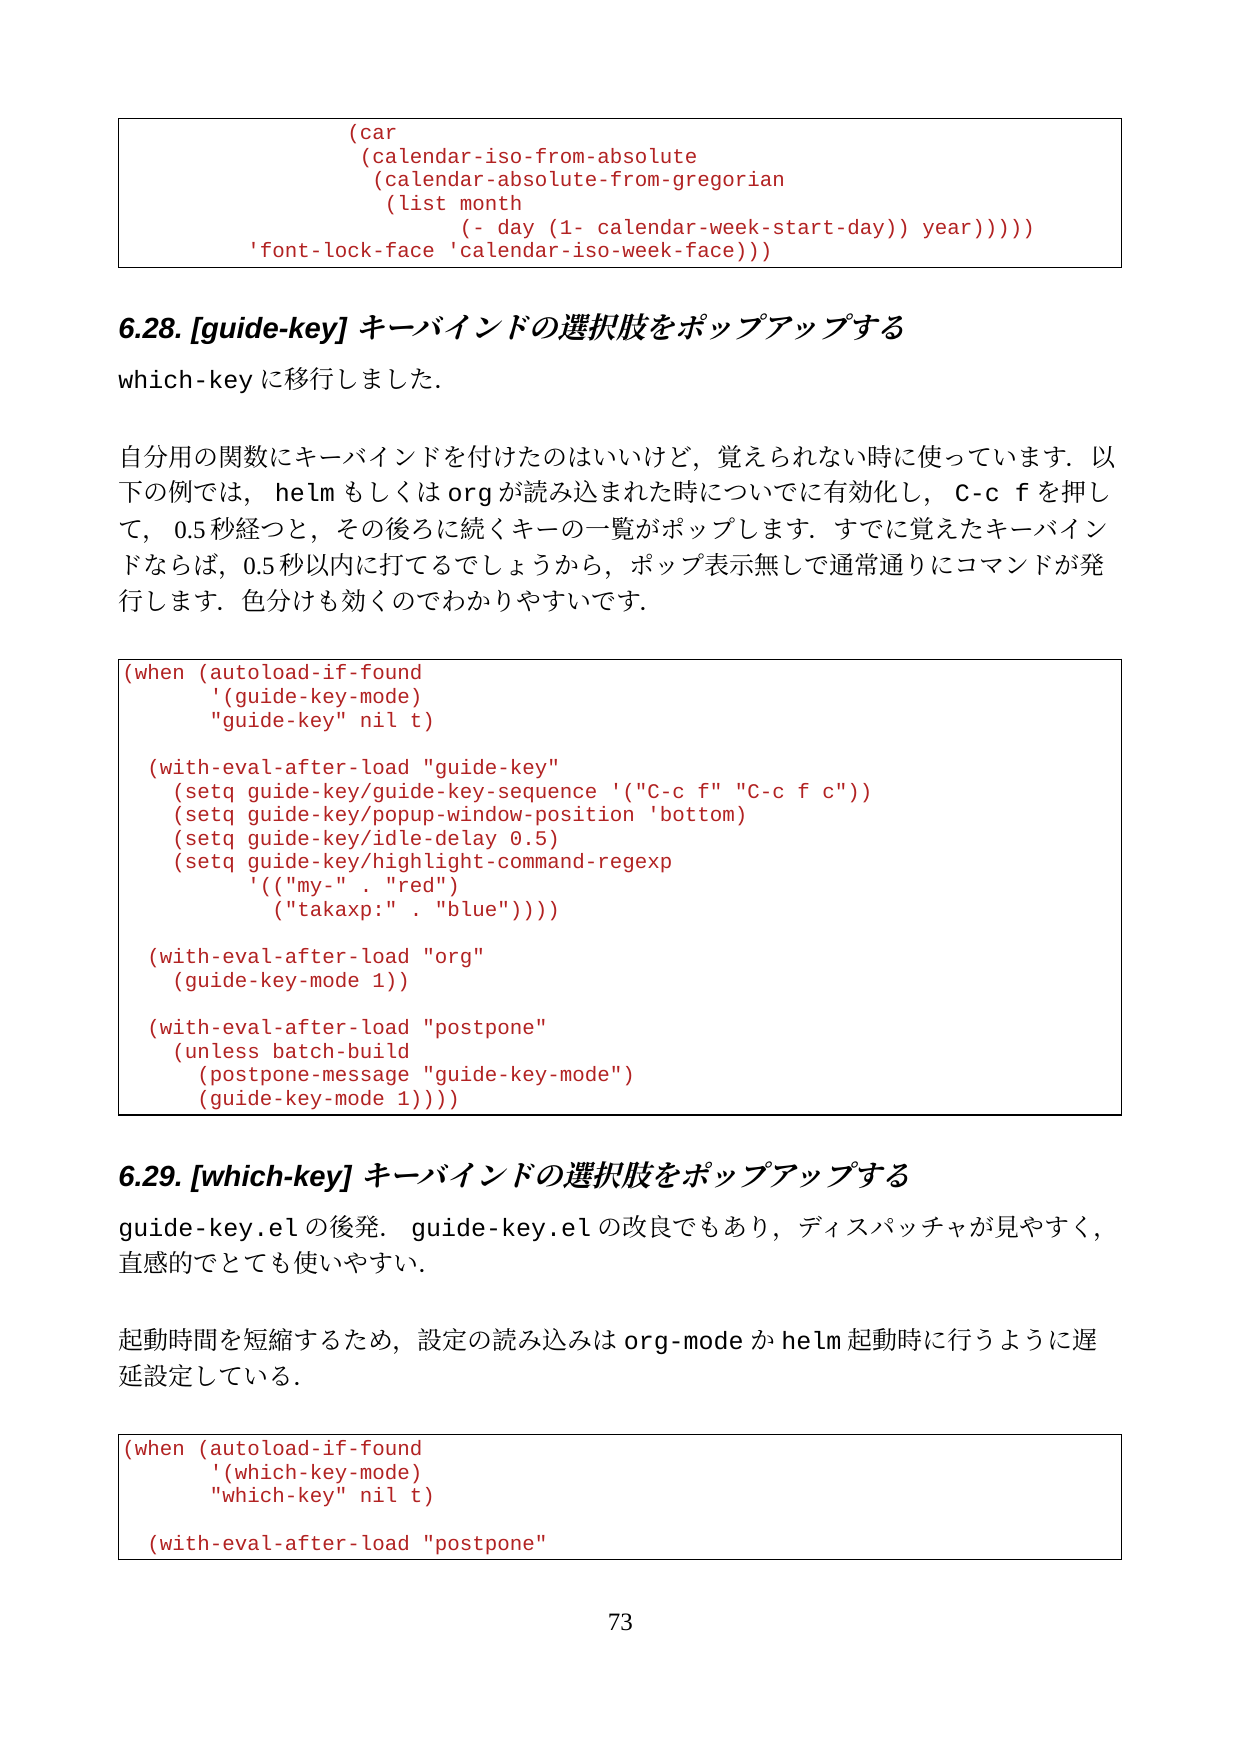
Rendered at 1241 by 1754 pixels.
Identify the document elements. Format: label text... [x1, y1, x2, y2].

text (guide-key-mode 1)) [119, 966, 1121, 989]
text (calendar-iso-from-absolute [119, 142, 1121, 165]
text 起動時間を短縮するため，設定の読み込みは org-mode か helm 起動時に行うように遅延設定している． [118, 1321, 1122, 1422]
text (postpone-message "guide-key-mode") [119, 1060, 1121, 1084]
text (when (autoload-if-found [119, 660, 1121, 682]
text "which-key" nil t) [119, 1482, 1121, 1505]
text guide-key.el の後発． guide-key.el の改良でもあり，ディスパッチャが見やすく，直感的でとても使いやすい． [118, 1207, 1122, 1308]
subtitle [guide-key] キーバインドの選択肢をポップアップする [118, 305, 1122, 347]
text (setq guide-key/idle-delay 0.5) [119, 824, 1121, 848]
text (when (autoload-if-found [119, 1435, 1121, 1458]
text (with-eval-after-load "postpone" [119, 1529, 1121, 1559]
text (calendar-absolute-from-gregorian [119, 165, 1121, 189]
text 'font-lock-face 'calendar-iso-week-face))) [119, 236, 1121, 267]
text '(which-key-mode) [119, 1458, 1121, 1482]
text (with-eval-after-load "org" [119, 942, 1121, 966]
text '(("my-" . "red") [119, 871, 1121, 895]
text (setq guide-key/highlight-command-regexp [119, 848, 1121, 871]
text '(guide-key-mode) [119, 682, 1121, 706]
text (car [119, 119, 1121, 142]
text (with-eval-after-load "guide-key" [119, 753, 1121, 777]
text which-key に移行しました． [118, 360, 1122, 425]
text (unless batch-build [119, 1037, 1121, 1060]
subtitle [which-key] キーバインドの選択肢をポップアップする [118, 1153, 1122, 1195]
text (- day (1- calendar-week-start-day)) year))))) [119, 213, 1121, 236]
text (guide-key-mode 1)))) [119, 1084, 1121, 1114]
text ("takaxp:" . "blue")))) [119, 895, 1121, 918]
text (setq guide-key/guide-key-sequence '("C-c f" "C-c f c")) [119, 777, 1121, 800]
text 自分用の関数にキーバインドを付けたのはいいけど，覚えられない時に使っています．以下の例では， helm もしくは org が読み込まれた時についでに有効化し， C-c f を押して， 0.5秒経つと，その後ろに続くキーの一覧がポップします．すでに覚えたキーバインドならば，0.5秒以内に打てるでしょうから，ポップ表示無しで通常通りにコマンドが発行します．色分けも効くのでわかりやすいです． [118, 437, 1122, 646]
text (setq guide-key/popup-window-position 'bottom) [119, 800, 1121, 824]
text "guide-key" nil t) [119, 706, 1121, 729]
text (with-eval-after-load "postpone" [119, 1013, 1121, 1037]
text (list month [119, 189, 1121, 213]
